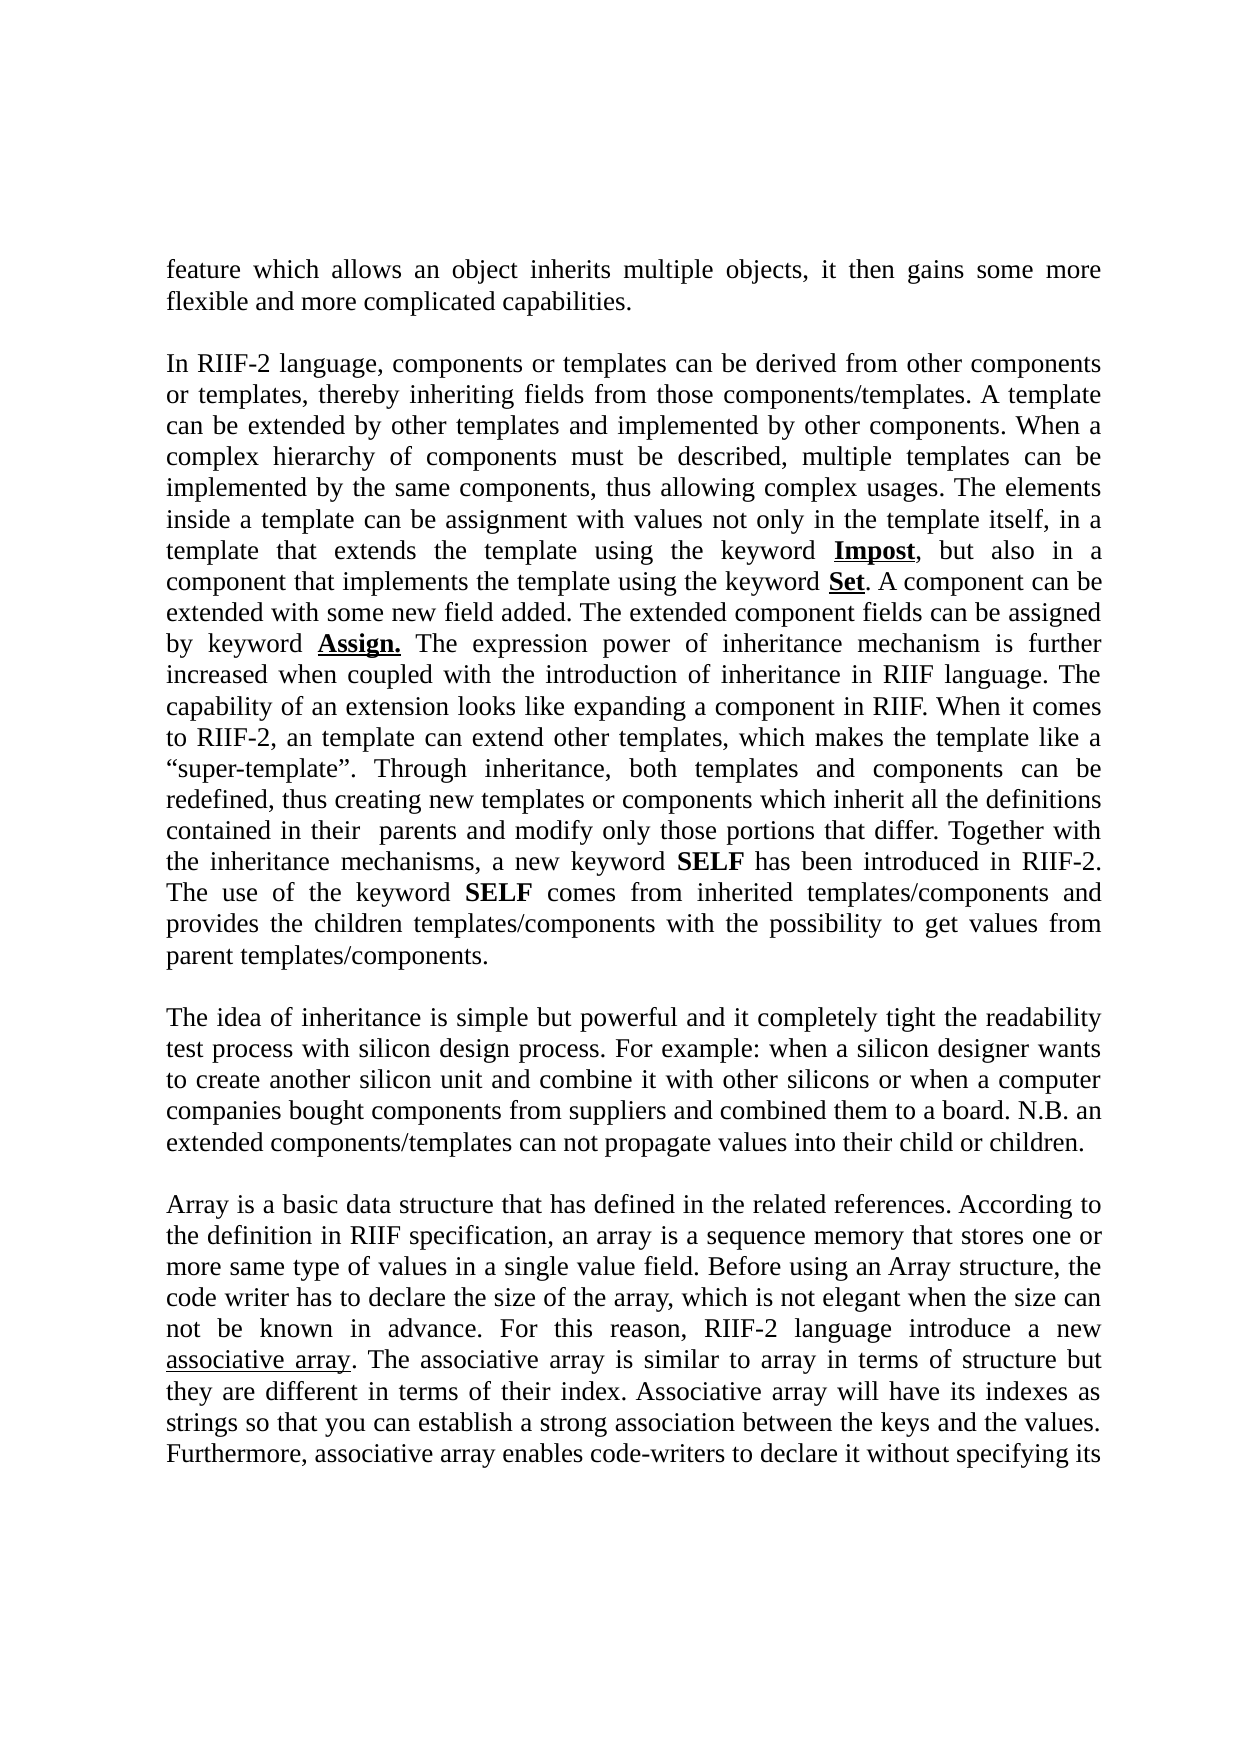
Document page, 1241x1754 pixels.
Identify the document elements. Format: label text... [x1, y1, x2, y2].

text In RIIF-2 language, components or templates can be derived from other components or templates, thereby inheriting fields from those components/templates. A template can be extended by other templates and implemented by other components. When a complex hierarchy of components must be described, multiple templates can be implemented by the same components, thus allowing complex usages. The elements inside a template can be assignment with values not only in the template itself, in a template that extends the template using the keyword Impost, but also in a component that implements the template using the keyword Set. A component can be extended with some new field added. The extended component fields can be assigned by keyword Assign. The expression power of inheritance mechanism is further increased when coupled with the introduction of inheritance in RIIF language. The capability of an extension looks like expanding a component in RIIF. When it comes to RIIF-2, an template can extend other templates, which makes the template like a “super-template”. Through inheritance, both templates and components can be redefined, thus creating new templates or components which inherit all the definitions contained in their parents and modify only those portions that differ. Together with the inheritance mechanisms, a new keyword SELF has been introduced in RIIF-2. The use of the keyword SELF comes from inherited templates/components and provides the children templates/components with the possibility to get values from parent templates/components. [166, 347, 1103, 970]
text The idea of inheritance is simple but powerful and it completely tight the readability test process with silicon design process. For example: when a silicon designer wants to create another silicon unit and combine it with other silicons or when a computer companies bought components from suppliers and combined them to a board. N.B. an extended components/templates can not propagate values into their child or children. [166, 1001, 1103, 1157]
text feature which allows an object inherits multiple objects, it then gains some more flexible and more complicated capabilities. [166, 253, 1103, 316]
text Array is a basic data structure that has defined in the related references. According to the definition in RIIF specification, an array is a sequence memory that stores one or more same type of values in a single value field. Before using an Array structure, the code writer has to declare the size of the array, which is not elegant when the size can not be known in advance. For this reason, RIIF-2 language introduce a new associative array. The associative array is similar to array in terms of structure but they are different in terms of their index. Associative array will have its indexes as strings so that you can establish a strong association between the keys and the values. Furthermore, associative array enables code-writers to declare it without specifying its [166, 1188, 1103, 1468]
